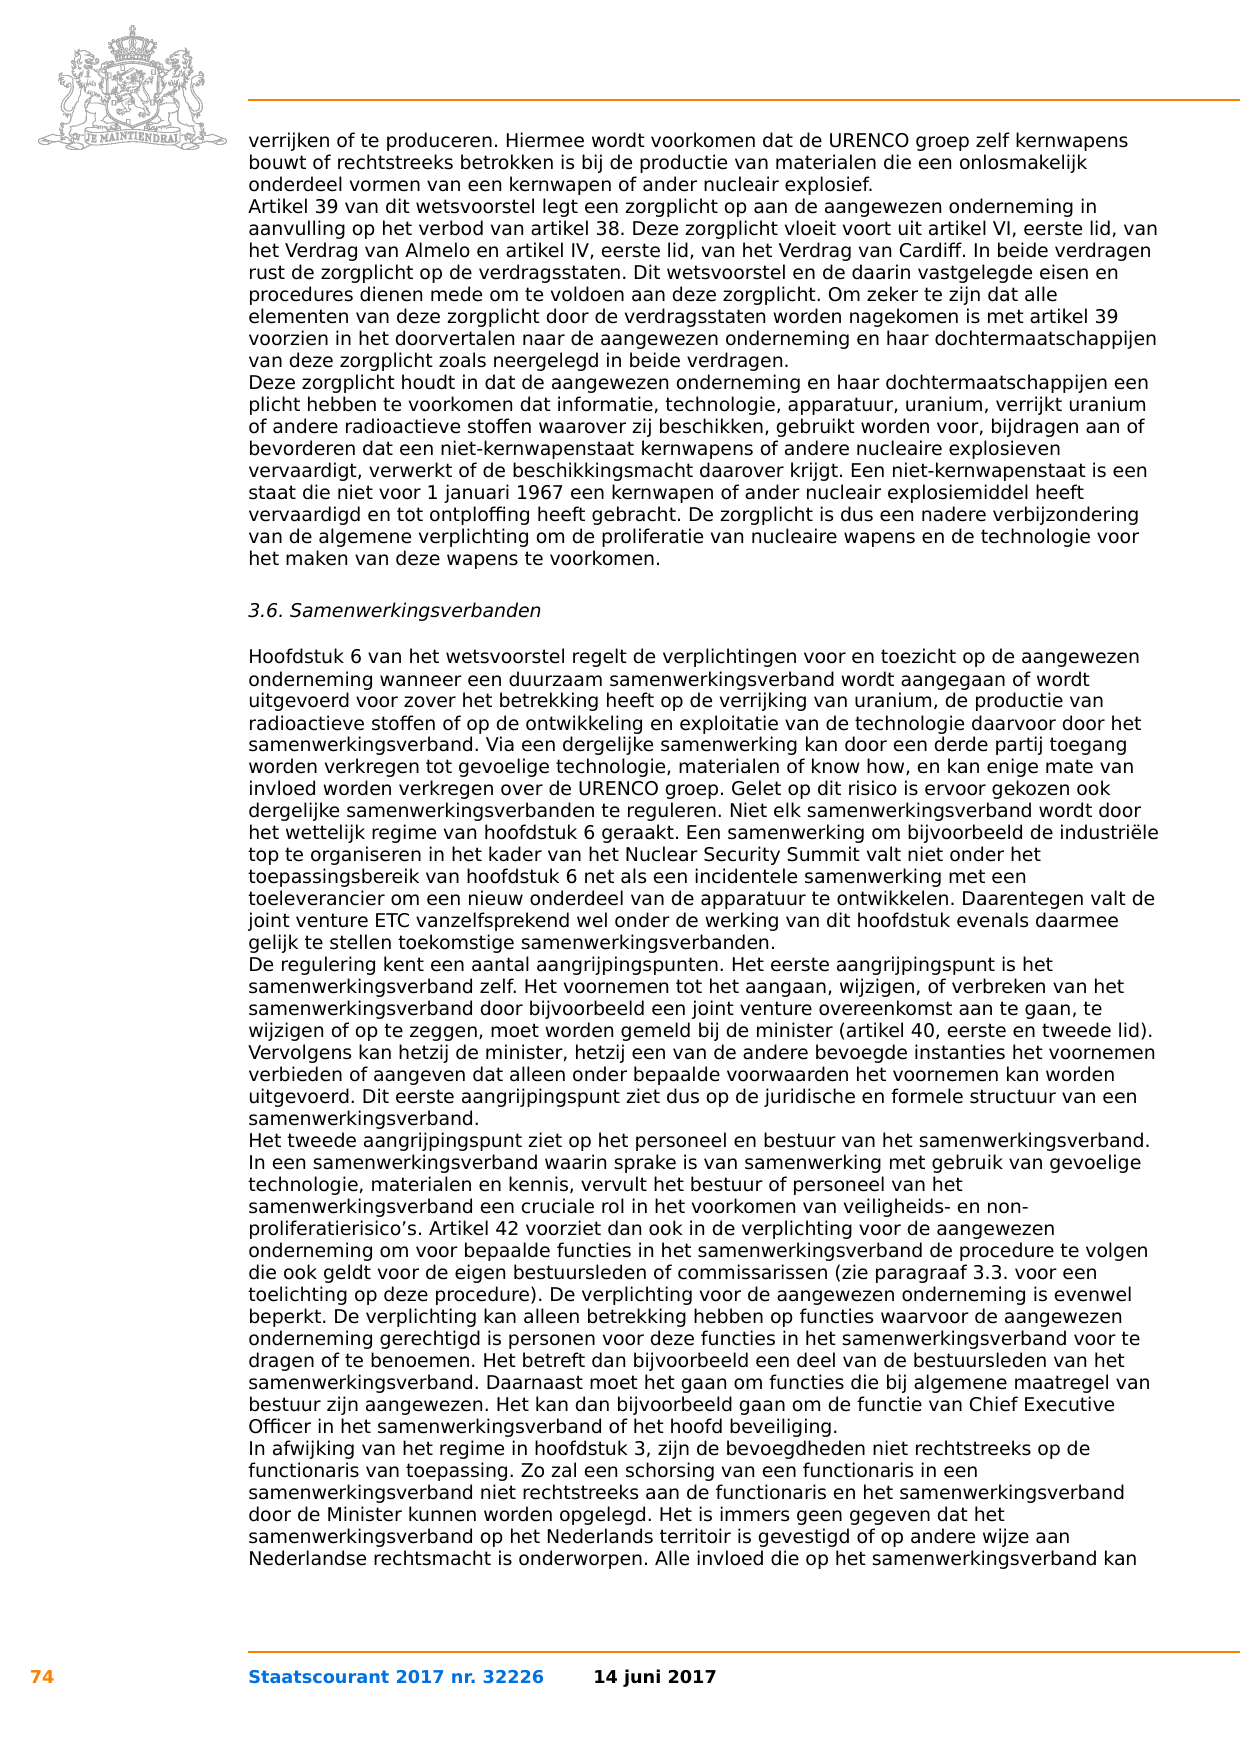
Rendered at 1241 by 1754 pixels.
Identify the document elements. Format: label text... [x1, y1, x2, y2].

text Het tweede aangrijpingspunt ziet op het personeel en bestuur van het samenwerkingsverband. In een samenwerkingsverband waarin sprake is van samenwerking met gebruik van gevoelige technologie, materialen en kennis, vervult het bestuur of personeel van het samenwerkingsverband een cruciale rol in het voorkomen van veiligheids- en non-proliferatierisico’s. Artikel 42 voorziet dan ook in de verplichting voor de aangewezen onderneming om voor bepaalde functies in het samenwerkingsverband de procedure te volgen die ook geldt voor de eigen bestuursleden of commissarissen (zie paragraaf 3.3. voor een toelichting op deze procedure). De verplichting voor de aangewezen onderneming is evenwel beperkt. De verplichting kan alleen betrekking hebben op functies waarvoor de aangewezen onderneming gerechtigd is personen voor deze functies in het samenwerkingsverband voor te dragen of te benoemen. Het betreft dan bijvoorbeeld een deel van de bestuursleden van het samenwerkingsverband. Daarnaast moet het gaan om functies die bij algemene maatregel van bestuur zijn aangewezen. Het kan dan bijvoorbeeld gaan om de functie van Chief Executive Officer in het samenwerkingsverband of het hoofd beveiliging. [248, 1130, 1163, 1438]
text In afwijking van het regime in hoofdstuk 3, zijn de bevoegdheden niet rechtstreeks op de functionaris van toepassing. Zo zal een schorsing van een functionaris in een samenwerkingsverband niet rechtstreeks aan de functionaris en het samenwerkingsverband door de Minister kunnen worden opgelegd. Het is immers geen gegeven dat het samenwerkingsverband op het Nederlands territoir is gevestigd of op andere wijze aan Nederlandse rechtsmacht is onderworpen. Alle invloed die op het samenwerkingsverband kan [248, 1438, 1163, 1569]
text De regulering kent een aantal aangrijpingspunten. Het eerste aangrijpingspunt is het samenwerkingsverband zelf. Het voornemen tot het aangaan, wijzigen, of verbreken van het samenwerkingsverband door bijvoorbeeld een joint venture overeenkomst aan te gaan, te wijzigen of op te zeggen, moet worden gemeld bij de minister (artikel 40, eerste en tweede lid). Vervolgens kan hetzij de minister, hetzij een van de andere bevoegde instanties het voornemen verbieden of aangeven dat alleen onder bepaalde voorwaarden het voornemen kan worden uitgevoerd. Dit eerste aangrijpingspunt ziet dus op de juridische en formele structuur van een samenwerkingsverband. [248, 954, 1163, 1130]
text verrijken of te produceren. Hiermee wordt voorkomen dat de URENCO groep zelf kernwapens bouwt of rechtstreeks betrokken is bij de productie van materialen die een onlosmakelijk onderdeel vormen van een kernwapen of ander nucleair explosief. [248, 130, 1163, 196]
picture [38, 25, 227, 150]
text Artikel 39 van dit wetsvoorstel legt een zorgplicht op aan de aangewezen onderneming in aanvulling op het verbod van artikel 38. Deze zorgplicht vloeit voort uit artikel VI, eerste lid, van het Verdrag van Almelo en artikel IV, eerste lid, van het Verdrag van Cardiff. In beide verdragen rust de zorgplicht op de verdragsstaten. Dit wetsvoorstel en de daarin vastgelegde eisen en procedures dienen mede om te voldoen aan deze zorgplicht. Om zeker te zijn dat alle elementen van deze zorgplicht door de verdragsstaten worden nagekomen is met artikel 39 voorzien in het doorvertalen naar de aangewezen onderneming en haar dochtermaatschappijen van deze zorgplicht zoals neergelegd in beide verdragen. [248, 196, 1163, 372]
text Deze zorgplicht houdt in dat de aangewezen onderneming en haar dochtermaatschappijen een plicht hebben te voorkomen dat informatie, technologie, apparatuur, uranium, verrijkt uranium of andere radioactieve stoffen waarover zij beschikken, gebruikt worden voor, bijdragen aan of bevorderen dat een niet-kernwapenstaat kernwapens of andere nucleaire explosieven vervaardigt, verwerkt of de beschikkingsmacht daarover krijgt. Een niet-kernwapenstaat is een staat die niet voor 1 januari 1967 een kernwapen of ander nucleair explosiemiddel heeft vervaardigd en tot ontploffing heeft gebracht. De zorgplicht is dus een nadere verbijzondering van de algemene verplichting om de proliferatie van nucleaire wapens en de technologie voor het maken van deze wapens te voorkomen. [248, 372, 1163, 569]
text Hoofdstuk 6 van het wetsvoorstel regelt de verplichtingen voor en toezicht op de aangewezen onderneming wanneer een duurzaam samenwerkingsverband wordt aangegaan of wordt uitgevoerd voor zover het betrekking heeft op de verrijking van uranium, de productie van radioactieve stoffen of op de ontwikkeling en exploitatie van de technologie daarvoor door het samenwerkingsverband. Via een dergelijke samenwerking kan door een derde partij toegang worden verkregen tot gevoelige technologie, materialen of know how, en kan enige mate van invloed worden verkregen over de URENCO groep. Gelet op dit risico is ervoor gekozen ook dergelijke samenwerkingsverbanden te reguleren. Niet elk samenwerkingsverband wordt door het wettelijk regime van hoofdstuk 6 geraakt. Een samenwerking om bijvoorbeeld de industriële top te organiseren in het kader van het Nuclear Security Summit valt niet onder het toepassingsbereik van hoofdstuk 6 net als een incidentele samenwerking met een toeleverancier om een nieuw onderdeel van de apparatuur te ontwikkelen. Daarentegen valt de joint venture ETC vanzelfsprekend wel onder de werking van dit hoofdstuk evenals daarmee gelijk te stellen toekomstige samenwerkingsverbanden. [248, 646, 1163, 954]
subtitle 3.6. Samenwerkingsverbanden [248, 599, 1163, 621]
